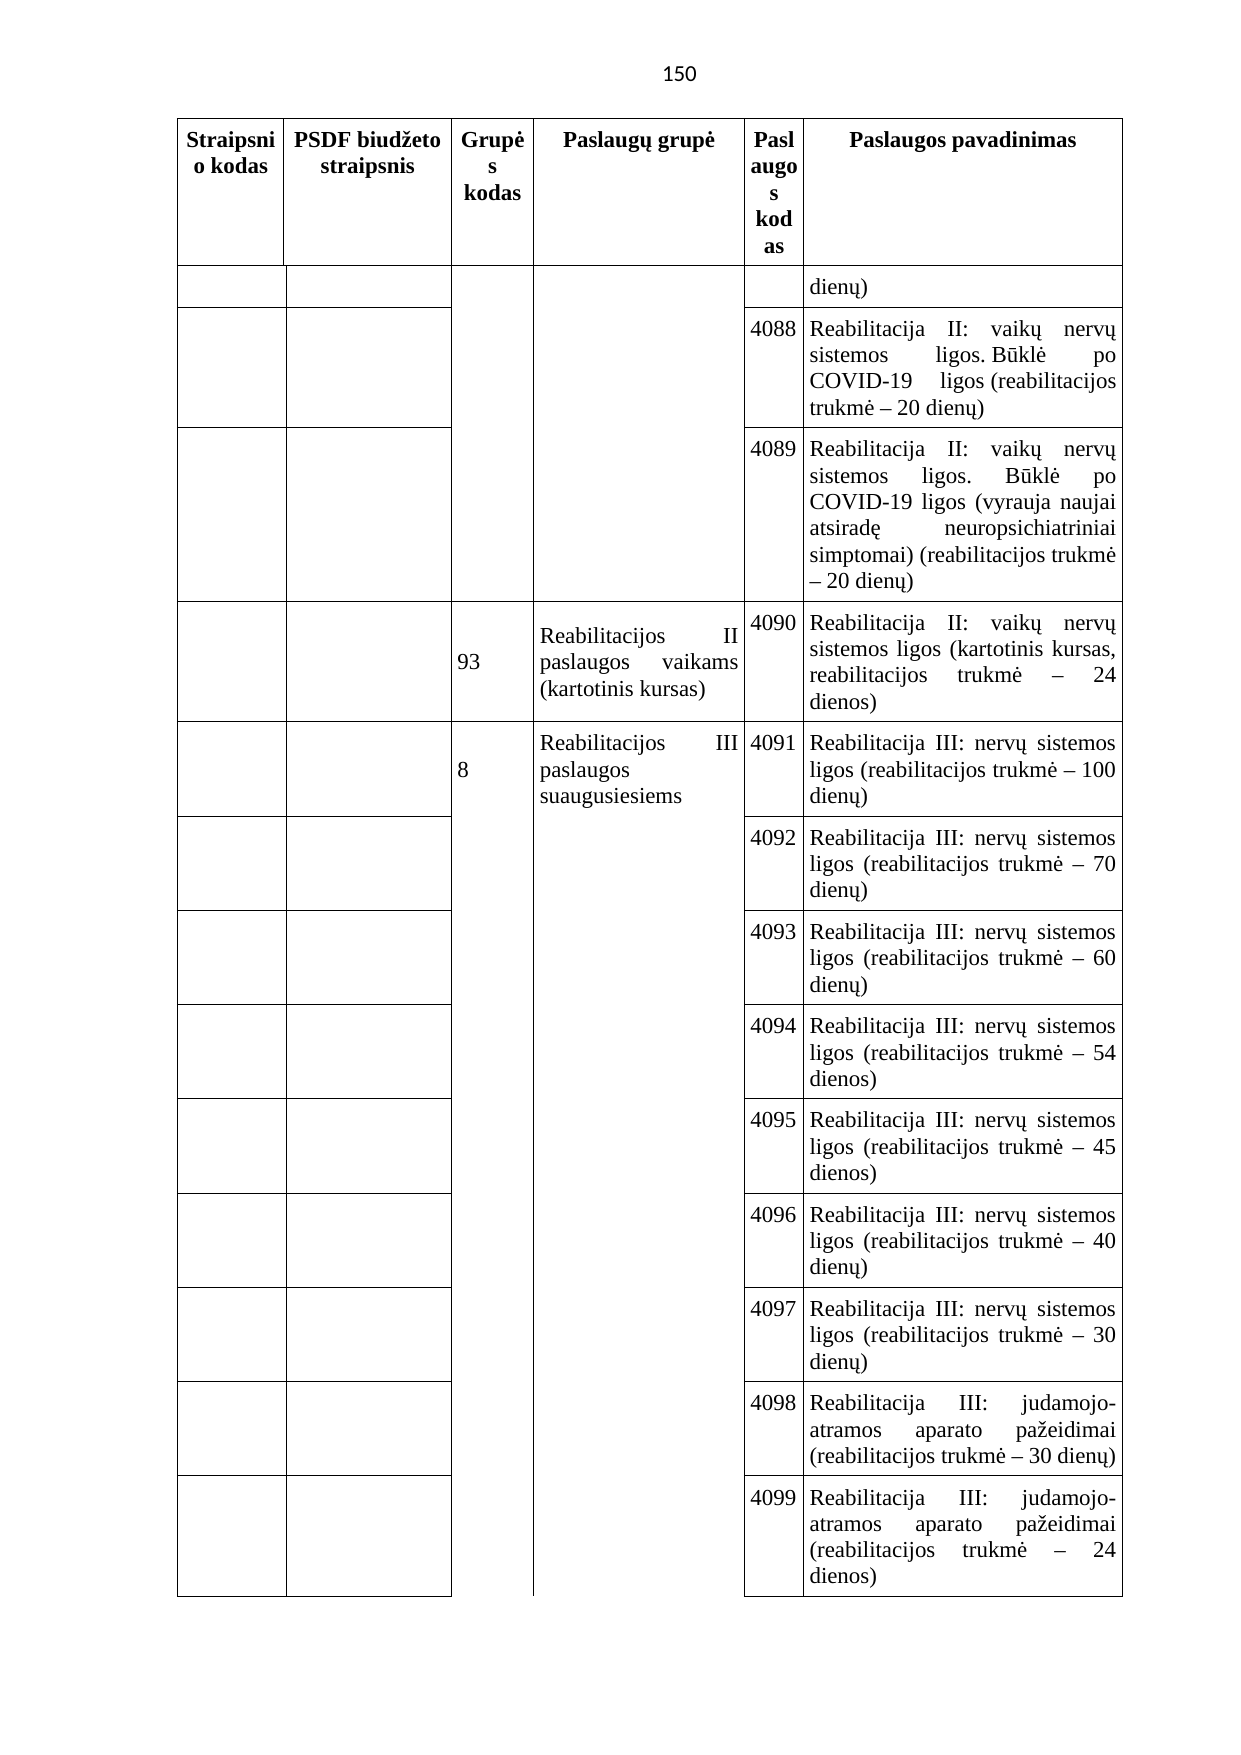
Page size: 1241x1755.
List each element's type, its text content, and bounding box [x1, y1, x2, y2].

table_cell [287, 911, 451, 1004]
table_cell Reabilitacija III: nervų sistemos ligos (reabilitacijos trukmė – 54 dienos) [804, 1005, 1122, 1098]
table_cell [534, 1475, 744, 1596]
table_cell [452, 910, 533, 1004]
table_cell [534, 307, 744, 427]
table_cell [534, 1287, 744, 1381]
table_cell [178, 722, 286, 816]
table_cell Reabilitacija III: nervų sistemos ligos (reabilitacijos trukmė – 45 dienos) [804, 1099, 1122, 1193]
table_cell [287, 266, 451, 307]
table_cell 8 [452, 722, 533, 816]
table_cell [178, 308, 286, 427]
table_cell [178, 266, 286, 307]
table_cell [287, 1194, 451, 1287]
table_cell Reabilitacija II: vaikų nervų sistemos ligos. Būklė po COVID-19 ligos (reabilitacijos trukmė – 20 dienų) [804, 308, 1122, 427]
table_cell 4098 [745, 1382, 803, 1475]
table_header Straipsnio kodas [178, 119, 283, 265]
table_cell Reabilitacija III: nervų sistemos ligos (reabilitacijos trukmė – 100 dienų) [804, 722, 1122, 816]
table_cell 93 [452, 602, 533, 721]
table_cell [287, 722, 451, 816]
table_cell [452, 1004, 533, 1098]
table_cell [452, 307, 533, 427]
table_cell [534, 1004, 744, 1098]
table_cell [287, 602, 451, 721]
table_cell [452, 427, 533, 601]
table_cell [178, 1194, 286, 1287]
table_cell [745, 266, 803, 307]
table_cell [287, 428, 451, 601]
table_header Paslaugų grupė [534, 119, 744, 265]
table_cell [178, 1476, 286, 1596]
table_cell 4093 [745, 911, 803, 1004]
table_cell 4094 [745, 1005, 803, 1098]
table_cell [178, 428, 286, 601]
table_cell [287, 817, 451, 910]
table_cell [534, 1381, 744, 1475]
table_cell [287, 1382, 451, 1475]
table_cell [534, 266, 744, 307]
table_cell Reabilitacija III: judamojo-atramos aparato pažeidimai (reabilitacijos trukmė – 24 dienos) [804, 1476, 1122, 1596]
table_cell Reabilitacija III: nervų sistemos ligos (reabilitacijos trukmė – 30 dienų) [804, 1288, 1122, 1381]
table_cell [178, 1382, 286, 1475]
table_cell [178, 817, 286, 910]
table_cell 4092 [745, 817, 803, 910]
table_cell [452, 1098, 533, 1193]
table_cell [287, 1005, 451, 1098]
table_cell [178, 911, 286, 1004]
table_cell [287, 1476, 451, 1596]
table_cell Reabilitacijos III paslaugos suaugusiesiems [534, 722, 744, 816]
table_cell [178, 1005, 286, 1098]
table_cell [452, 1475, 533, 1596]
table_cell 4099 [745, 1476, 803, 1596]
table_cell Reabilitacija III: nervų sistemos ligos (reabilitacijos trukmė – 60 dienų) [804, 911, 1122, 1004]
table_cell [534, 427, 744, 601]
table_header Paslaugos pavadinimas [804, 119, 1122, 265]
table_cell [178, 1288, 286, 1381]
table_cell [452, 1287, 533, 1381]
table_header Paslaugos kodas [745, 119, 803, 265]
table_cell Reabilitacija II: vaikų nervų sistemos ligos. Būklė po COVID-19 ligos (vyrauja naujai atsiradę neuropsichiatriniai simptomai) (reabilitacijos trukmė – 20 dienų) [804, 428, 1122, 601]
table_cell 4095 [745, 1099, 803, 1193]
table_cell [534, 816, 744, 910]
table_cell Reabilitacija III: nervų sistemos ligos (reabilitacijos trukmė – 70 dienų) [804, 817, 1122, 910]
table_cell 4091 [745, 722, 803, 816]
table_cell Reabilitacijos II paslaugos vaikams (kartotinis kursas) [534, 602, 744, 721]
table_cell 4096 [745, 1194, 803, 1287]
table_cell Reabilitacija III: judamojo-atramos aparato pažeidimai (reabilitacijos trukmė – 30 dienų) [804, 1382, 1122, 1475]
table_cell [452, 1381, 533, 1475]
table_cell [287, 1288, 451, 1381]
table_cell [287, 1099, 451, 1193]
table_cell [452, 816, 533, 910]
table_header Grupės kodas [452, 119, 533, 265]
table_cell [534, 1098, 744, 1193]
table_header PSDF biudžeto straipsnis [284, 119, 451, 265]
table_cell 4097 [745, 1288, 803, 1381]
table_cell [287, 308, 451, 427]
table_cell Reabilitacija II: vaikų nervų sistemos ligos (kartotinis kursas, reabilitacijos trukmė – 24 dienos) [804, 602, 1122, 721]
table_cell [452, 266, 533, 307]
table_cell Reabilitacija III: nervų sistemos ligos (reabilitacijos trukmė – 40 dienų) [804, 1194, 1122, 1287]
table_cell [178, 1099, 286, 1193]
table_cell [534, 910, 744, 1004]
table_cell [452, 1193, 533, 1287]
table_cell 4089 [745, 428, 803, 601]
table_cell [178, 602, 286, 721]
table_cell 4090 [745, 602, 803, 721]
table_cell dienų) [804, 266, 1122, 307]
table_cell 4088 [745, 308, 803, 427]
table_cell [534, 1193, 744, 1287]
